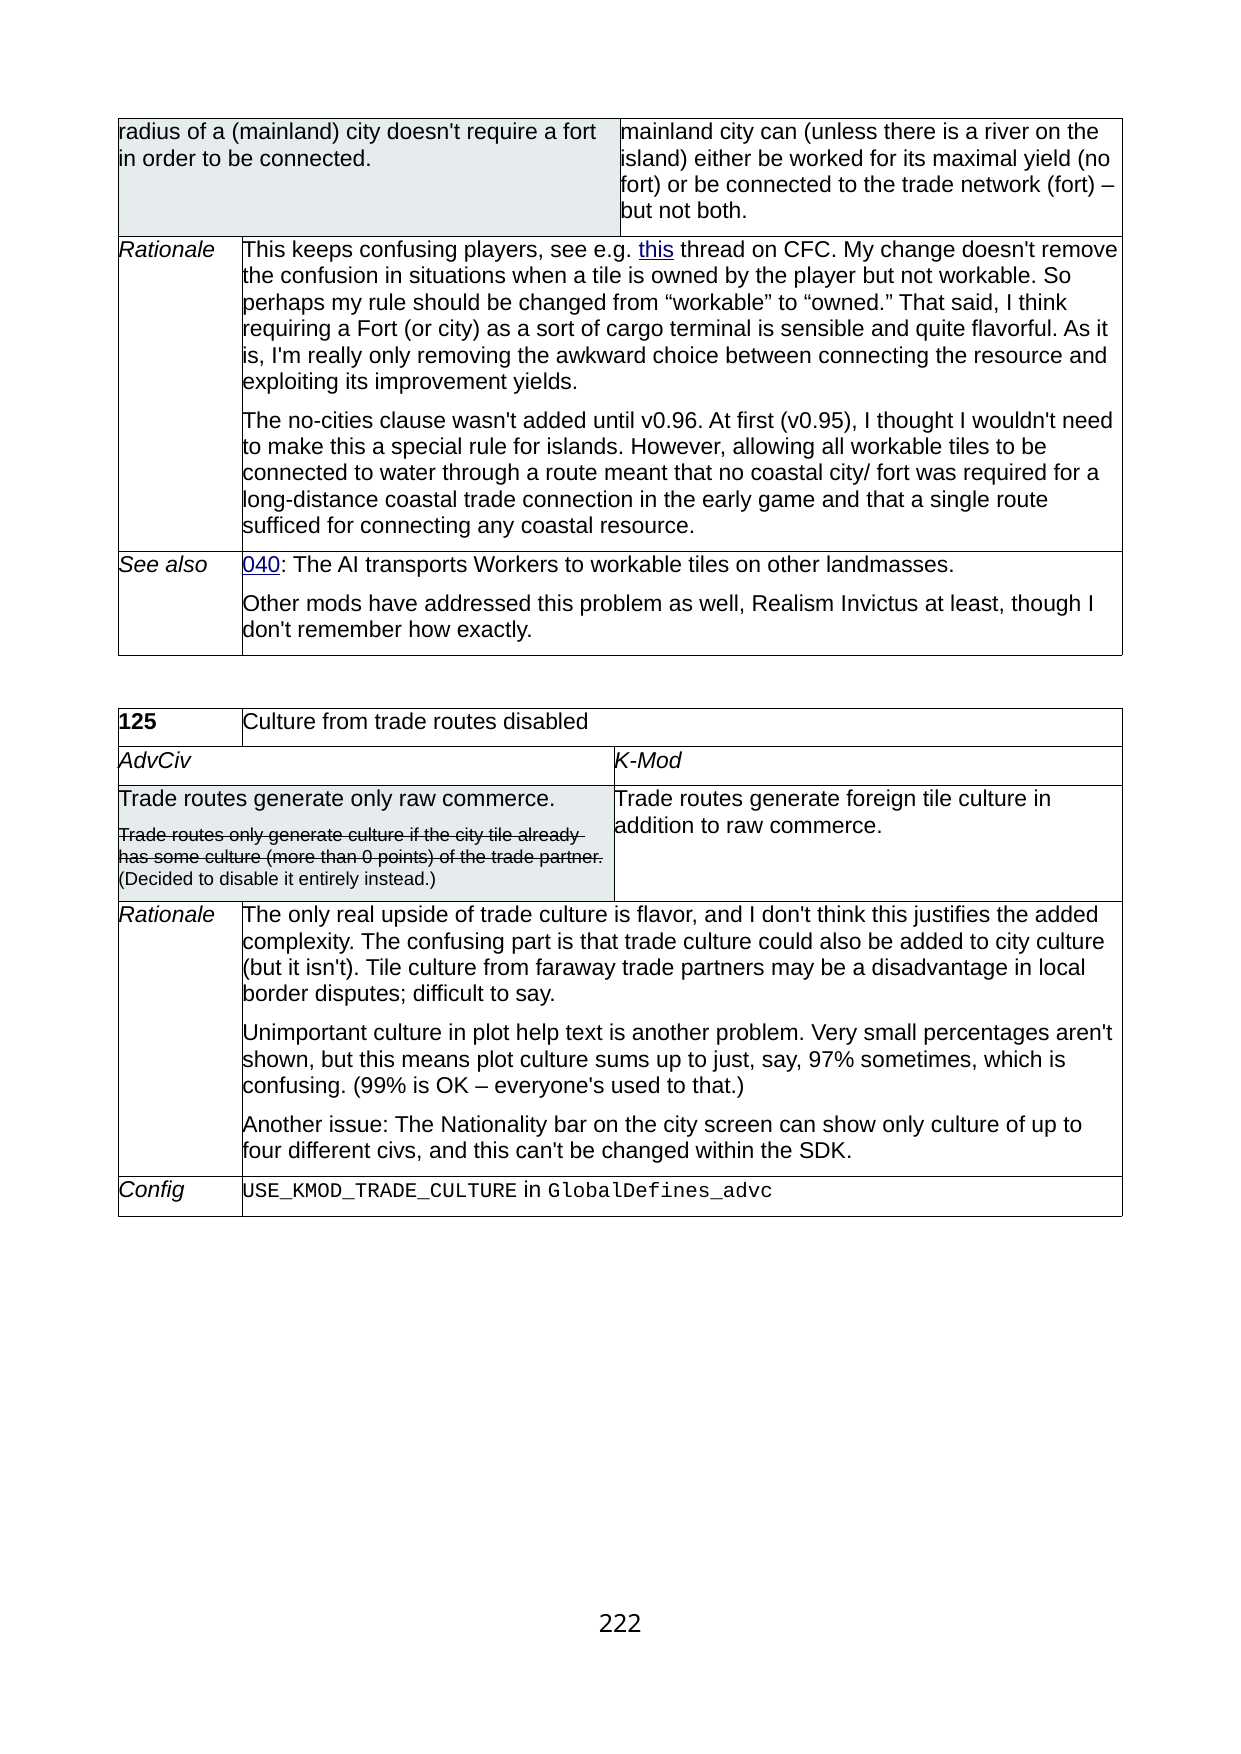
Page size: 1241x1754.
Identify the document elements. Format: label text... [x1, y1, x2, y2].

table_cell Config [119, 1177, 242, 1216]
table_cell K-Mod [615, 747, 1122, 785]
table_cell Rationale [119, 237, 242, 551]
table_cell AdvCiv [119, 747, 614, 785]
table_cell The only real upside of trade culture is flavor, and I don't think this justifies the added complexity. The confusing part is that trade culture could also be added to city culture (but it isn't). Tile culture from faraway trade partners may be a disadvantage in local border disputes; difficult to say. Unimportant culture in plot help text is another problem. Very small percentages aren't shown, but this means plot culture sums up to just, say, 97% sometimes, which is confusing. (99% is OK – everyone's used to that.) Another issue: The Nationality bar on the city screen can show only culture of up to four different civs, and this can't be changed within the SDK. [243, 902, 1122, 1176]
table_cell Trade routes generate foreign tile culture in addition to raw commerce. [615, 786, 1122, 901]
table_cell Trade routes generate only raw commerce. Trade routes only generate culture if the city tile already has some culture (more than 0 points) of the trade partner. (Decided to disable it entirely instead.) [119, 786, 614, 901]
table_cell radius of a (mainland) city doesn't require a fort in order to be connected. [119, 119, 620, 236]
table_cell USE_KMOD_TRADE_CULTURE in GlobalDefines_advc [243, 1177, 1122, 1216]
table_header Culture from trade routes disabled [243, 709, 1122, 746]
table_cell This keeps confusing players, see e.g. this thread on CFC. My change doesn't remove the confusion in situations when a tile is owned by the player but not workable. So perhaps my rule should be changed from “workable” to “owned.” That said, I think requiring a Fort (or city) as a sort of cargo terminal is sensible and quite flavorful. As it is, I'm really only removing the awkward choice between connecting the resource and exploiting its improvement yields. The no-cities clause wasn't added until v0.96. At first (v0.95), I thought I wouldn't need to make this a special rule for islands. However, allowing all workable tiles to be connected to water through a route meant that no coastal city/ fort was required for a long-distance coastal trade connection in the early game and that a single route sufficed for connecting any coastal resource. [243, 237, 1122, 551]
table_cell mainland city can (unless there is a river on the island) either be worked for its maximal yield (no fort) or be connected to the trade network (fort) – but not both. [621, 119, 1122, 236]
table_cell 040: The AI transports Workers to workable tiles on other landmasses. Other mods have addressed this problem as well, Realism Invictus at least, though I don't remember how exactly. [243, 552, 1122, 655]
table_cell See also [119, 552, 242, 655]
table_cell Rationale [119, 902, 242, 1176]
table_header 125 [119, 709, 242, 746]
